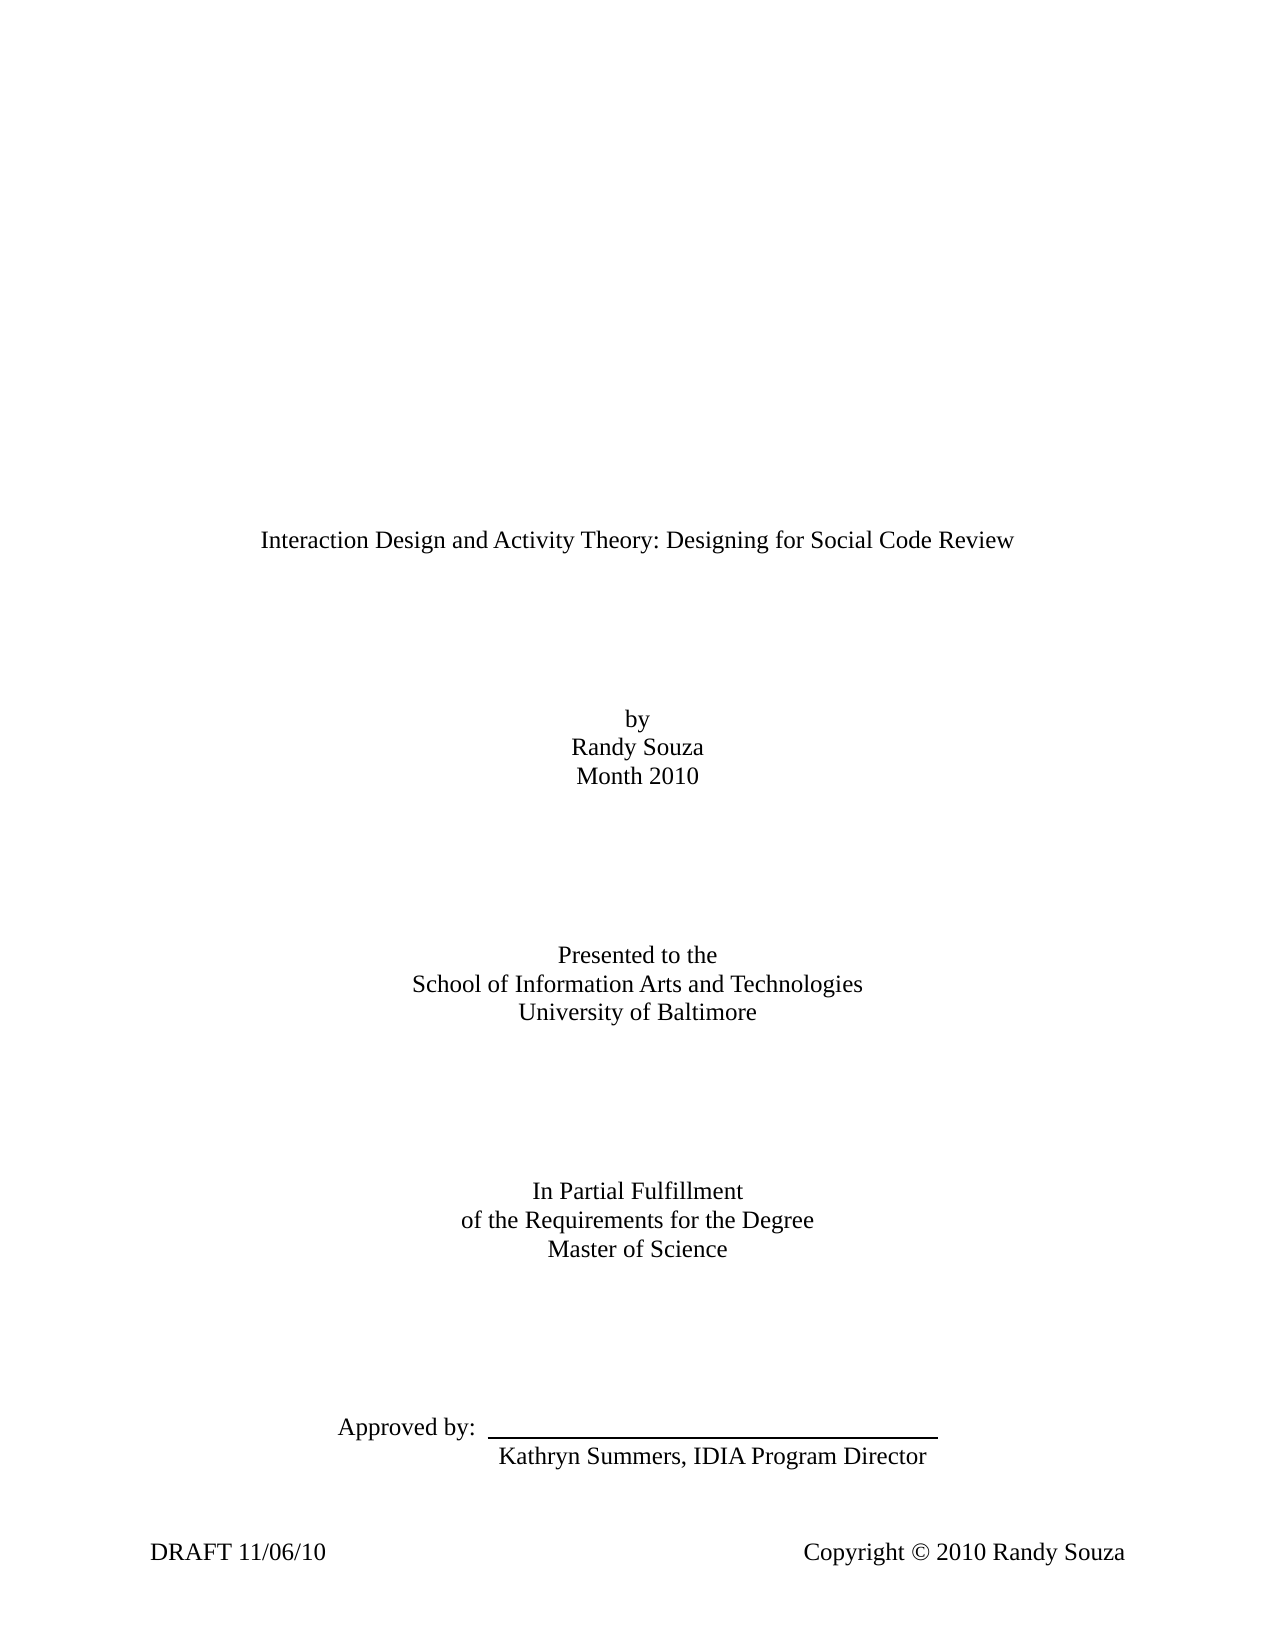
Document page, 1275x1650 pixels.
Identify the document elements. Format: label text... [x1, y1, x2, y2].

text University of Baltimore [150, 997, 1125, 1026]
text Month 2010 [150, 761, 1125, 790]
text In Partial Fulfillment [150, 1176, 1125, 1205]
text Presented to the [150, 940, 1125, 969]
text Master of Science [150, 1234, 1125, 1262]
text of the Requirements for the Degree [150, 1205, 1125, 1234]
text by [150, 704, 1125, 732]
text School of Information Arts and Technologies [150, 969, 1125, 997]
text Randy Souza [150, 732, 1125, 761]
text Approved by: [150, 1412, 1125, 1441]
text Interaction Design and Activity Theory: Designing for Social Code Review [150, 525, 1125, 554]
text Kathryn Summers, IDIA Program Director [150, 1441, 1125, 1470]
